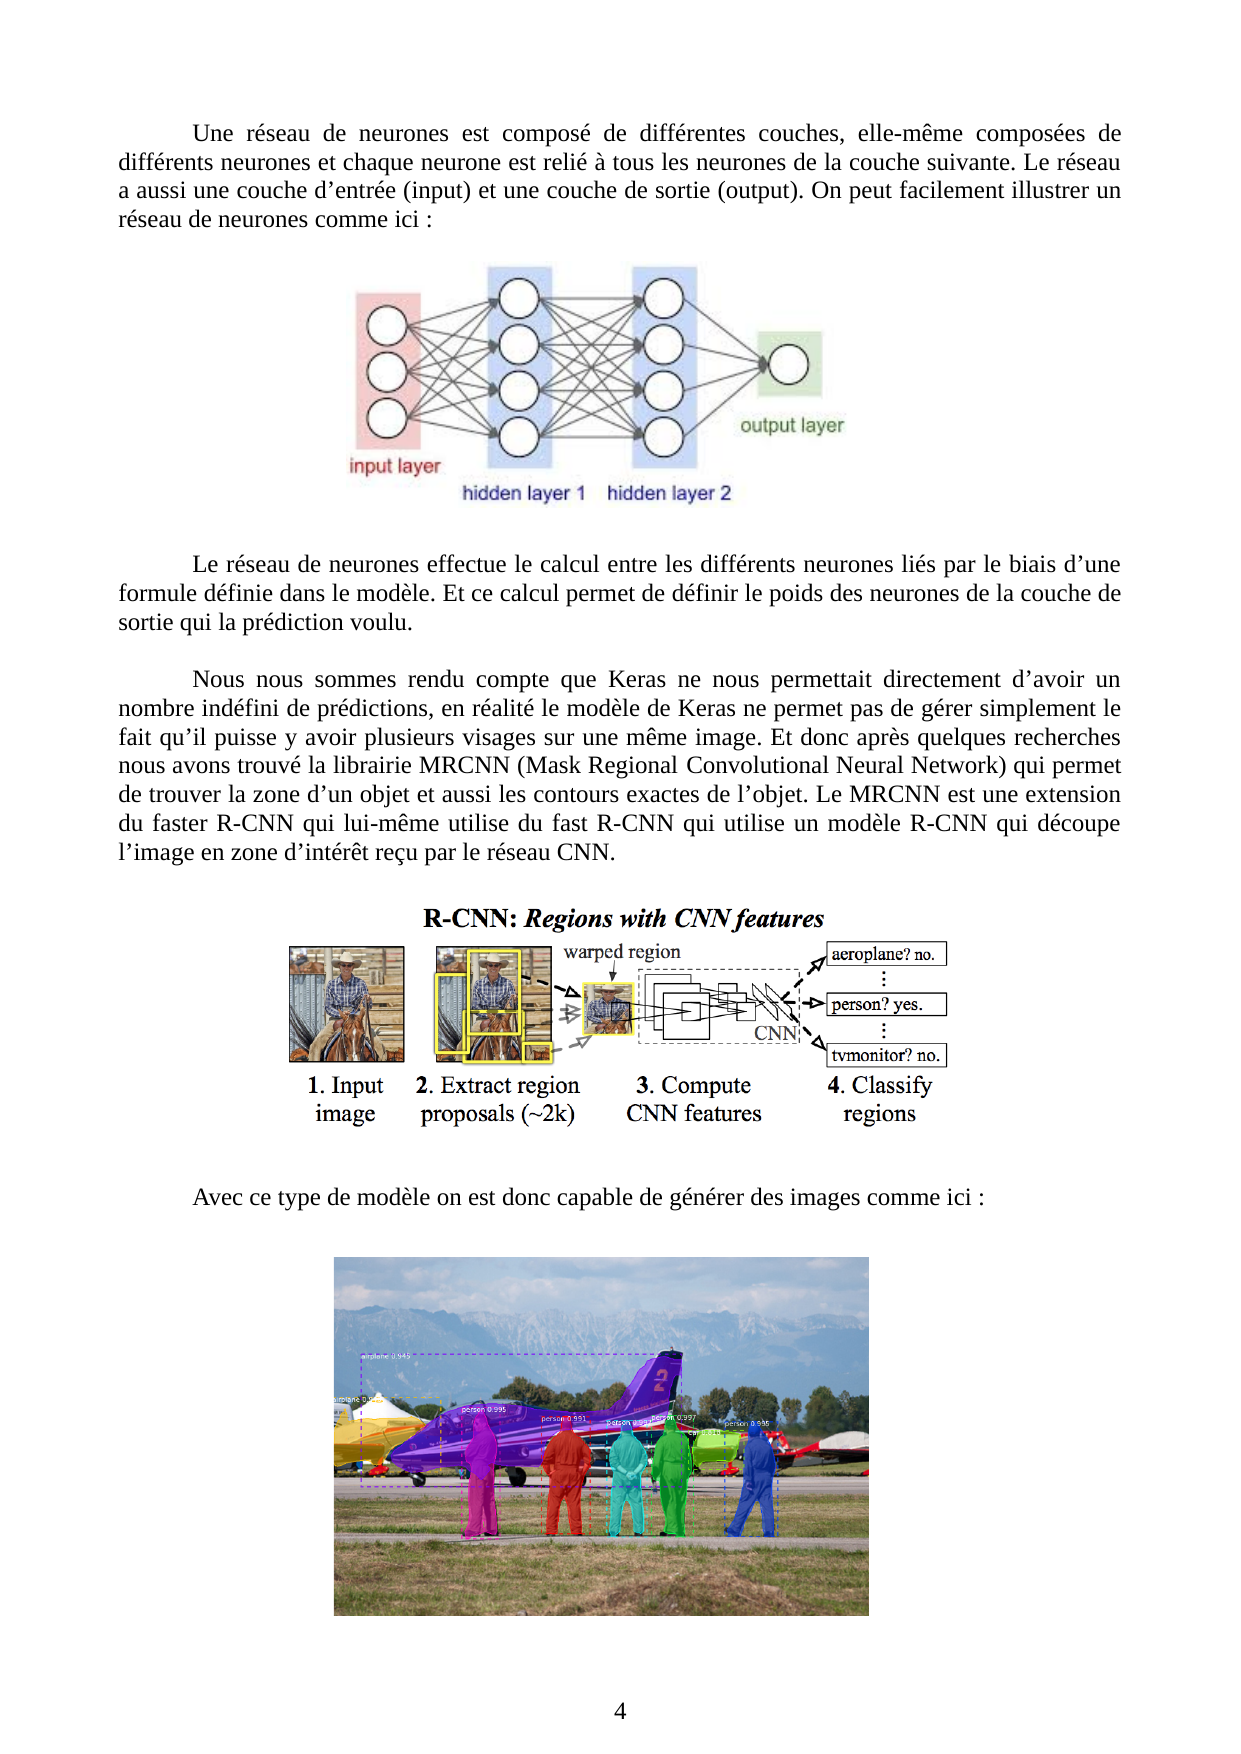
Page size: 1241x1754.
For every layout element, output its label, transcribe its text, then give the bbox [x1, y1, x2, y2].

picture [333, 1257, 869, 1616]
picture [346, 261, 848, 508]
text Le réseau de neurones effectue le calcul entre les différents neurones liés par le biais d’une formule définie dans le modèle. Et ce calcul permet de définir le poids des neurones de la couche de sortie qui la prédiction voulu. [118, 549, 1122, 636]
text Nous nous sommes rendu compte que Keras ne nous permettait directement d’avoir un nombre indéfini de prédictions, en réalité le modèle de Keras ne permet pas de gérer simplement le fait qu’il puisse y avoir plusieurs visages sur une même image. Et donc après quelques recherches nous avons trouvé la librairie MRCNN (Mask Regional Convolutional Neural Network) qui permet de trouver la zone d’un objet et aussi les contours exactes de l’objet. Le MRCNN est une extension du faster R-CNN qui lui-même utilise du fast R-CNN qui utilise un modèle R-CNN qui découpe l’image en zone d’intérêt reçu par le réseau CNN. [118, 664, 1122, 866]
text Avec ce type de modèle on est donc capable de générer des images comme ici : [118, 1182, 1122, 1211]
text Une réseau de neurones est composé de différentes couches, elle-même composées de différents neurones et chaque neurone est relié à tous les neurones de la couche suivante. Le réseau a aussi une couche d’entrée (input) et une couche de sortie (output). On peut facilement illustrer un réseau de neurones comme ici : [118, 118, 1122, 233]
picture [264, 875, 973, 1135]
